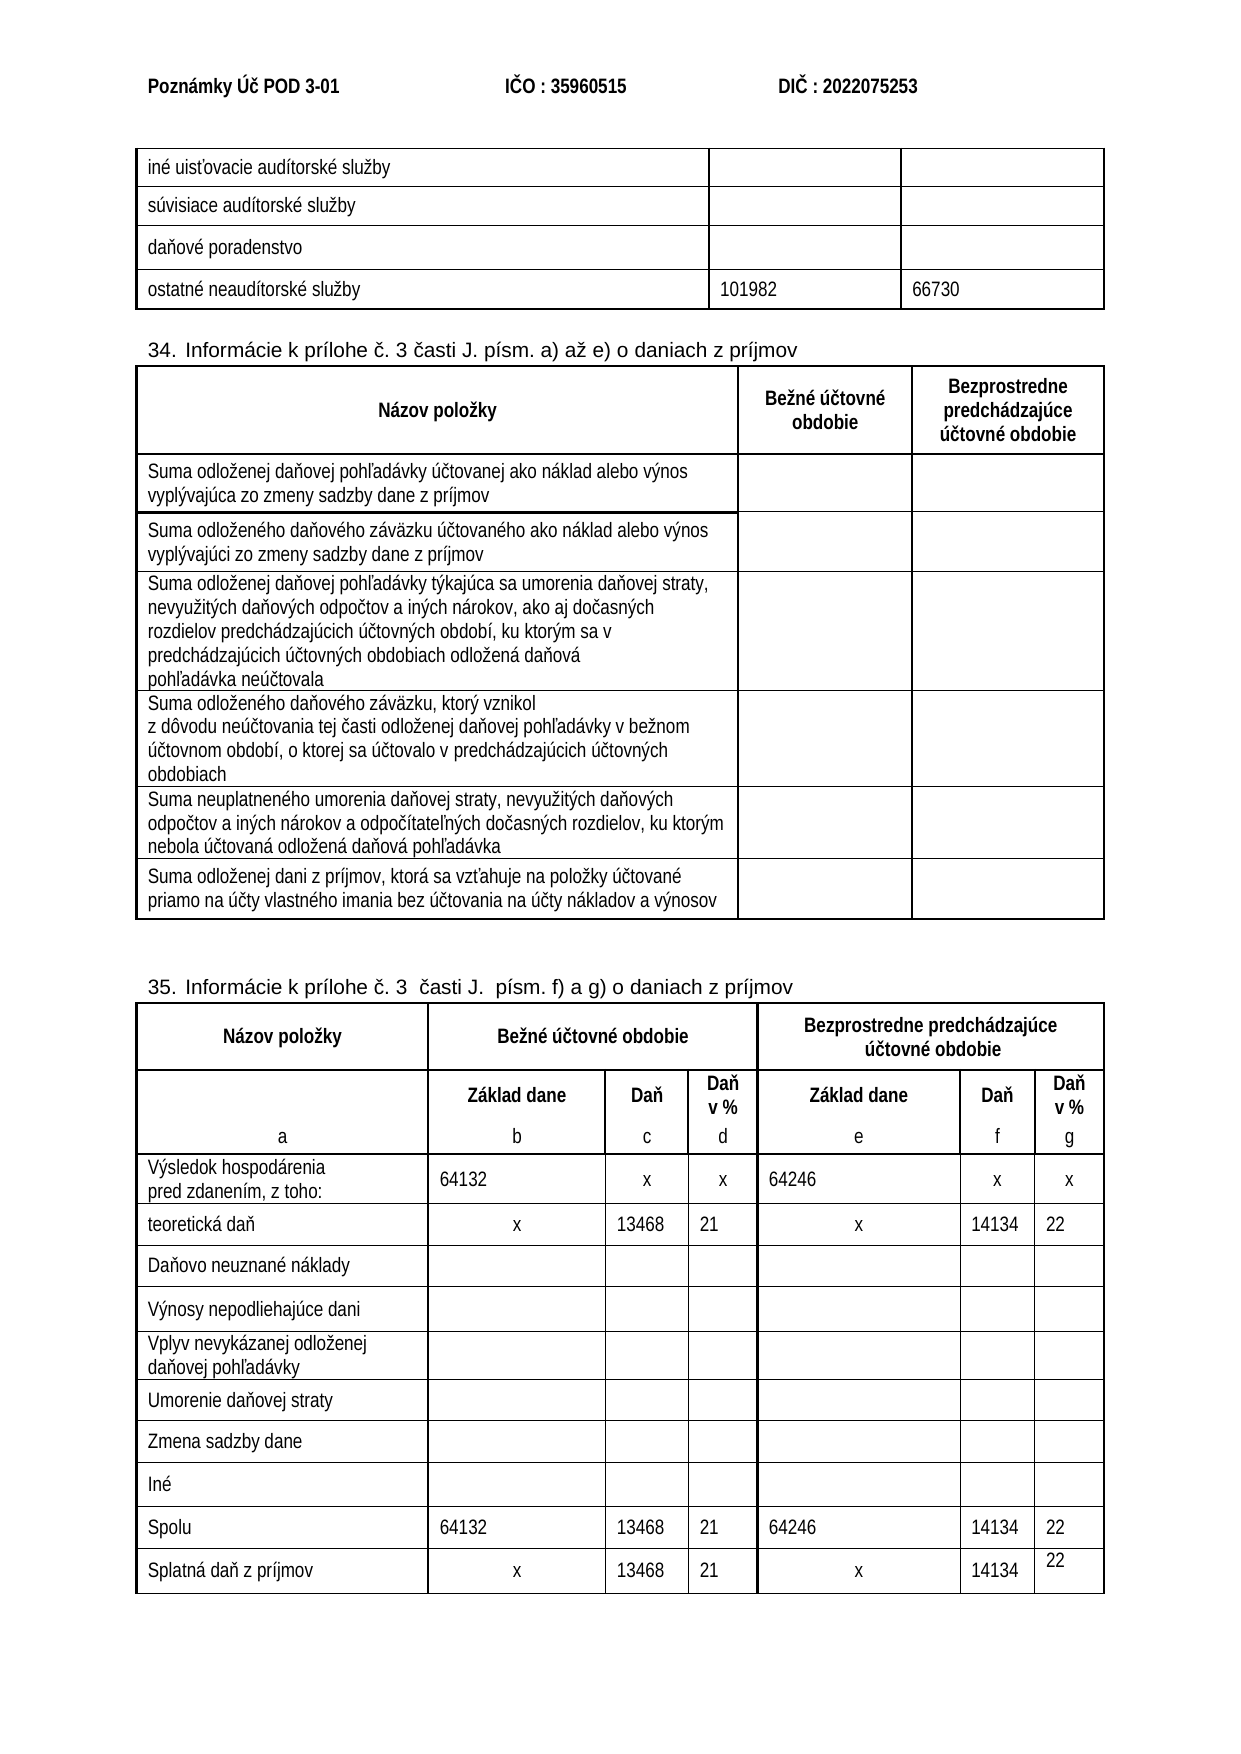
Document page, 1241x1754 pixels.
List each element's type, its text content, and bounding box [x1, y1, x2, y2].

table_cell x [429, 1549, 605, 1593]
table_cell [606, 1380, 688, 1420]
table_cell [759, 1421, 960, 1462]
table_cell 64246 [759, 1507, 960, 1548]
table_cell g [1036, 1119, 1103, 1153]
table_cell Splatná daň z príjmov [138, 1549, 427, 1593]
table_header Bežné účtovné obdobie [429, 1004, 756, 1069]
table_cell [429, 1246, 605, 1286]
table_cell 14134 [961, 1549, 1034, 1593]
table_cell 13468 [606, 1507, 688, 1548]
table_cell Suma odloženej dani z príjmov, ktorá sa vzťahuje na položky účtované priamo na účty vlastného imania bez účtovania na účty nákladov a výnosov [138, 859, 737, 917]
table_cell 66730 [902, 270, 1103, 308]
table_cell [606, 1287, 688, 1331]
table_cell [710, 149, 900, 186]
table_cell Umorenie daňovej straty [138, 1380, 427, 1420]
table_cell [913, 512, 1103, 571]
table_cell Základ dane [759, 1071, 959, 1119]
table_cell [961, 1421, 1034, 1462]
table_cell 13468 [606, 1204, 688, 1244]
table_cell [739, 455, 911, 511]
table_cell [1035, 1246, 1103, 1286]
table_cell d [689, 1119, 756, 1153]
table_cell 21 [689, 1549, 756, 1593]
table_cell [739, 787, 911, 858]
table_cell c [606, 1119, 687, 1153]
table_cell [689, 1287, 756, 1331]
table_header Bezprostredne predchádzajúce účtovné obdobie [913, 367, 1103, 452]
table_cell [710, 226, 900, 269]
table_cell Suma odloženej daňovej pohľadávky účtovanej ako náklad alebo výnos vyplývajúca zo zmeny sadzby dane z príjmov [138, 455, 737, 511]
table_cell e [759, 1119, 959, 1153]
table_cell [739, 512, 911, 571]
table_header Názov položky [138, 367, 737, 452]
table_cell [710, 187, 900, 224]
table_cell x [606, 1155, 688, 1203]
table_cell Zmena sadzby dane [138, 1421, 427, 1462]
table_cell [759, 1332, 960, 1379]
table_cell 64132 [429, 1507, 605, 1548]
title Informácie k prílohe č. 3 časti J. písm. f) a g) o daniach z príjmov [148, 974, 1093, 998]
table_cell b [429, 1119, 604, 1153]
table_cell [913, 455, 1103, 511]
table_cell Daň v % [689, 1071, 756, 1119]
table_cell súvisiace audítorské služby [138, 187, 708, 224]
table_cell [689, 1380, 756, 1420]
table_cell [913, 787, 1103, 858]
table_cell [913, 859, 1103, 917]
table_cell [739, 859, 911, 917]
table_cell [689, 1421, 756, 1462]
table_cell Vplyv nevykázanej odloženej daňovej pohľadávky [138, 1332, 427, 1379]
table_cell 14134 [961, 1507, 1034, 1548]
table_cell Suma odloženého daňového záväzku účtovaného ako náklad alebo výnos vyplývajúci zo zmeny sadzby dane z príjmov [138, 514, 737, 571]
table_cell [961, 1287, 1034, 1331]
table_cell [429, 1332, 605, 1379]
table_cell [606, 1421, 688, 1462]
table_cell 22 [1035, 1549, 1103, 1593]
table_cell 22 [1035, 1507, 1103, 1548]
table_cell Výnosy nepodliehajúce dani [138, 1287, 427, 1331]
table_cell Výsledok hospodárenia pred zdanením, z toho: [138, 1155, 427, 1203]
table_cell x [759, 1549, 960, 1593]
table_cell Daň [606, 1071, 687, 1119]
table_header Názov položky [138, 1004, 427, 1069]
table_cell [739, 572, 911, 690]
table_cell [913, 691, 1103, 786]
table_cell [689, 1246, 756, 1286]
table_cell f [961, 1119, 1034, 1153]
table_cell 21 [689, 1204, 756, 1244]
table_cell x [689, 1155, 756, 1203]
table_cell 22 [1035, 1204, 1103, 1244]
title Informácie k prílohe č. 3 časti J. písm. a) až e) o daniach z príjmov [148, 337, 1093, 361]
table_cell [689, 1332, 756, 1379]
table_cell Daňovo neuznané náklady [138, 1246, 427, 1286]
table_cell [1035, 1380, 1103, 1420]
table_cell Základ dane [429, 1071, 604, 1119]
table_cell [913, 572, 1103, 690]
table_cell [429, 1463, 605, 1506]
table_cell ostatné neaudítorské služby [138, 270, 708, 308]
table_cell Suma neuplatneného umorenia daňovej straty, nevyužitých daňových odpočtov a iných nárokov a odpočítateľných dočasných rozdielov, ku ktorým nebola účtovaná odložená daňová pohľadávka [138, 787, 737, 858]
table_cell x [961, 1155, 1034, 1203]
table_cell [1035, 1421, 1103, 1462]
table_cell Suma odloženej daňovej pohľadávky týkajúca sa umorenia daňovej straty, nevyužitých daňových odpočtov a iných nárokov, ako aj dočasných rozdielov predchádzajúcich účtovných období, ku ktorým sa v predchádzajúcich účtovných obdobiach odložená daňová pohľadávka neúčtovala [138, 572, 737, 690]
table_cell teoretická daň [138, 1204, 427, 1244]
table_cell [961, 1332, 1034, 1379]
table_cell iné uisťovacie audítorské služby [138, 149, 708, 186]
table_cell [902, 226, 1103, 269]
table_cell 13468 [606, 1549, 688, 1593]
table_cell x [759, 1204, 960, 1244]
table_cell [689, 1463, 756, 1506]
table_cell [606, 1246, 688, 1286]
table_cell Suma odloženého daňového záväzku, ktorý vznikol z dôvodu neúčtovania tej časti odloženej daňovej pohľadávky v bežnom účtovnom období, o ktorej sa účtovalo v predchádzajúcich účtovných obdobiach [138, 691, 737, 786]
table_cell [429, 1287, 605, 1331]
table_cell [961, 1463, 1034, 1506]
table_cell [902, 187, 1103, 224]
table_cell Daň v % [1036, 1071, 1103, 1119]
table_header Bežné účtovné obdobie [739, 367, 911, 452]
table_cell [1035, 1287, 1103, 1331]
table_cell [138, 1071, 427, 1119]
table_cell [759, 1287, 960, 1331]
table_cell [1035, 1463, 1103, 1506]
table_cell [961, 1246, 1034, 1286]
table_cell 64132 [429, 1155, 605, 1203]
table_cell Spolu [138, 1507, 427, 1548]
table_cell [606, 1463, 688, 1506]
table_cell daňové poradenstvo [138, 226, 708, 269]
table_cell 14134 [961, 1204, 1034, 1244]
table_cell [759, 1380, 960, 1420]
table_cell [429, 1380, 605, 1420]
table_cell Iné [138, 1463, 427, 1506]
table_cell 21 [689, 1507, 756, 1548]
table_cell [429, 1421, 605, 1462]
table_cell 101982 [710, 270, 900, 308]
table_cell [759, 1246, 960, 1286]
table_cell [961, 1380, 1034, 1420]
table_cell 64246 [759, 1155, 960, 1203]
table_cell [759, 1463, 960, 1506]
table_cell Daň [961, 1071, 1034, 1119]
table_cell x [1035, 1155, 1103, 1203]
table_cell [606, 1332, 688, 1379]
table_header Bezprostredne predchádzajúce účtovné obdobie [759, 1004, 1103, 1069]
table_cell [1035, 1332, 1103, 1379]
table_cell [739, 691, 911, 786]
table_cell x [429, 1204, 605, 1244]
table_cell [902, 149, 1103, 186]
table_cell a [138, 1119, 427, 1153]
